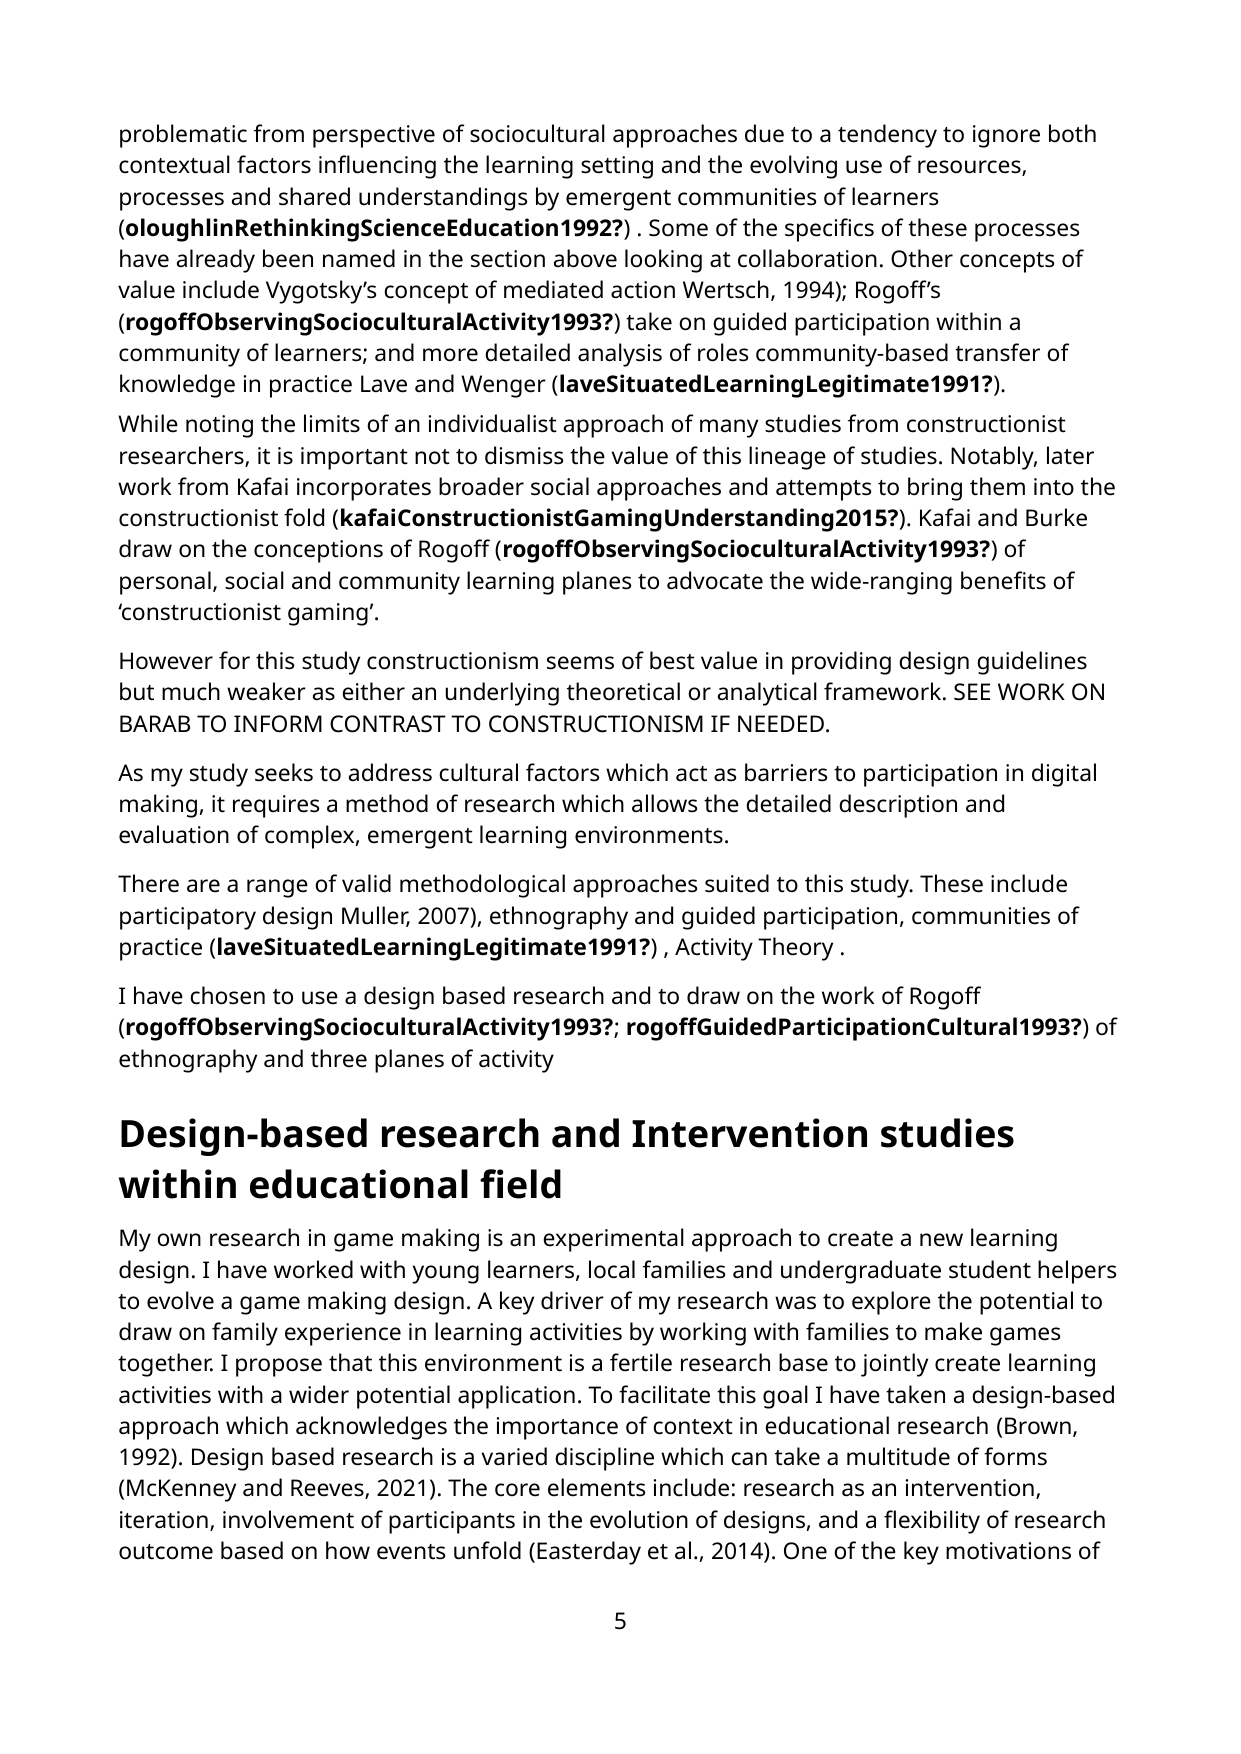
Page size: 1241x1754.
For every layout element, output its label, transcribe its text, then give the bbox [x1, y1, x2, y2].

text I have chosen to use a design based research and to draw on the work of Rogoff (rogoffObservingSocioculturalActivity1993?; rogoffGuidedParticipationCultural1993?) of ethnography and three planes of activity [118, 980, 1122, 1074]
subtitle Design-based research and Intervention studies within educational field [118, 1108, 1122, 1210]
text While noting the limits of an individualist approach of many studies from constructionist researchers, it is important not to dismiss the value of this lineage of studies. Notably, later work from Kafai incorporates broader social approaches and attempts to bring them into the constructionist fold (kafaiConstructionistGamingUnderstanding2015?). Kafai and Burke draw on the conceptions of Rogoff (rogoffObservingSocioculturalActivity1993?) of personal, social and community learning planes to advocate the wide-ranging benefits of ‘constructionist gaming’. [118, 408, 1122, 627]
text As my study seeks to address cultural factors which act as barriers to participation in digital making, it requires a method of research which allows the detailed description and evaluation of complex, emergent learning environments. [118, 757, 1122, 850]
text There are a range of valid methodological approaches suited to this study. These include participatory design Muller, 2007), ethnography and guided participation, communities of practice (laveSituatedLearningLegitimate1991?) , Activity Theory . [118, 868, 1122, 962]
text My own research in game making is an experimental approach to create a new learning design. I have worked with young learners, local families and undergraduate student helpers to evolve a game making design. A key driver of my research was to explore the potential to draw on family experience in learning activities by working with families to make games together. I propose that this environment is a fertile research base to jointly create learning activities with a wider potential application. To facilitate this goal I have taken a design-based approach which acknowledges the importance of context in educational research (Brown, 1992). Design based research is a varied discipline which can take a multitude of forms (McKenney and Reeves, 2021). The core elements include: research as an intervention, iteration, involvement of participants in the evolution of designs, and a flexibility of research outcome based on how events unfold (Easterday et al., 2014). One of the key motivations of [118, 1222, 1122, 1566]
text However for this study constructionism seems of best value in providing design guidelines but much weaker as either an underlying theoretical or analytical framework. SEE WORK ON BARAB TO INFORM CONTRAST TO CONSTRUCTIONISM IF NEEDED. [118, 645, 1122, 739]
text problematic from perspective of sociocultural approaches due to a tendency to ignore both contextual factors influencing the learning setting and the evolving use of resources, processes and shared understandings by emergent communities of learners (oloughlinRethinkingScienceEducation1992?) . Some of the specifics of these processes have already been named in the section above looking at collaboration. Other concepts of value include Vygotsky’s concept of mediated action Wertsch, 1994); Rogoff’s (rogoffObservingSocioculturalActivity1993?) take on guided participation within a community of learners; and more detailed analysis of roles community-based transfer of knowledge in practice Lave and Wenger (laveSituatedLearningLegitimate1991?). [118, 118, 1122, 399]
